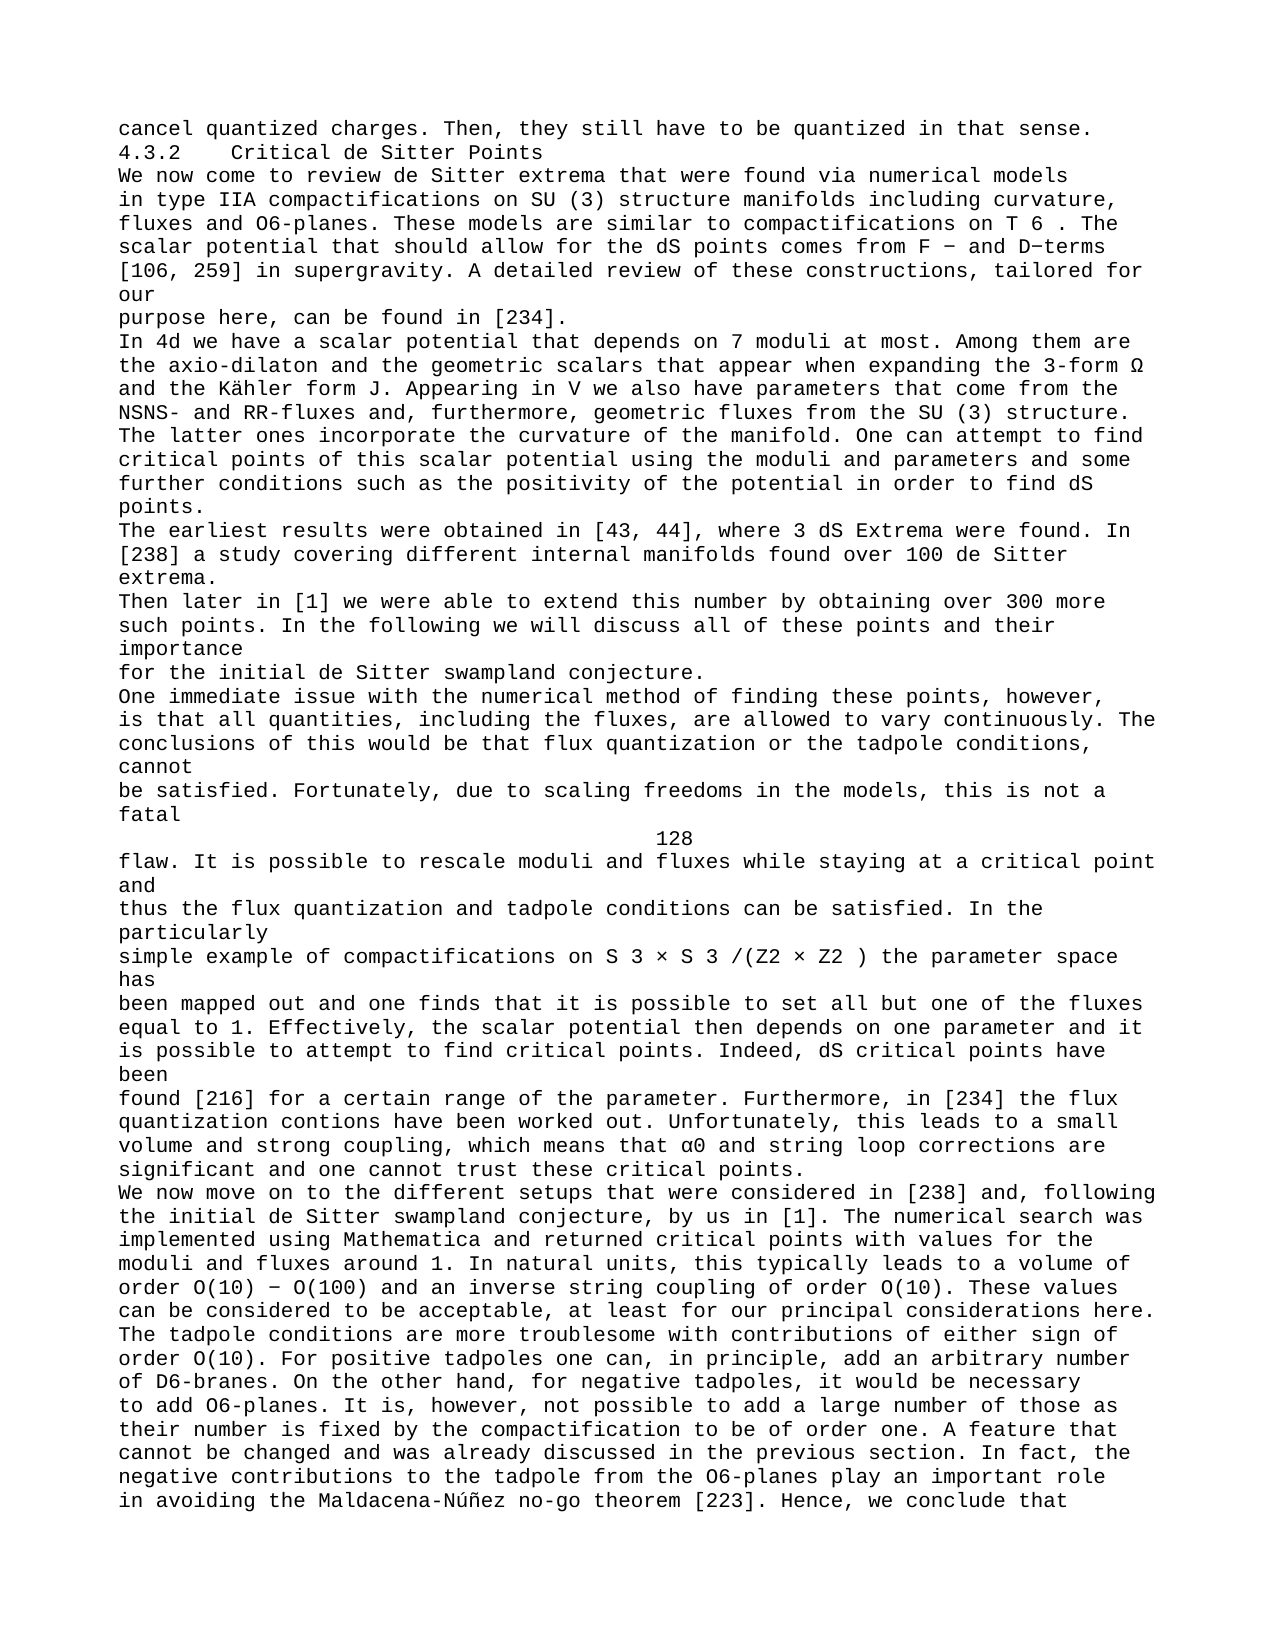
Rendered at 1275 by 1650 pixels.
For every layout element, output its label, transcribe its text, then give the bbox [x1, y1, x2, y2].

text to add O6-planes. It is, however, not possible to add a large number of those as [118, 1395, 1157, 1419]
text critical points of this scalar potential using the moduli and parameters and some [118, 449, 1157, 473]
text is that all quantities, including the fluxes, are allowed to vary continuously. The [118, 709, 1157, 733]
text be satisfied. Fortunately, due to scaling freedoms in the models, this is not a fatal [118, 780, 1157, 827]
text the initial de Sitter swampland conjecture, by us in [1]. The numerical search was [118, 1206, 1157, 1229]
text cannot be changed and was already discussed in the previous section. In fact, the [118, 1442, 1157, 1466]
text for the initial de Sitter swampland conjecture. [118, 662, 1157, 686]
text such points. In the following we will discuss all of these points and their importance [118, 615, 1157, 662]
text volume and strong coupling, which means that α0 and string loop corrections are [118, 1135, 1157, 1158]
text and the Kähler form J. Appearing in V we also have parameters that come from the [118, 378, 1157, 402]
text flaw. It is possible to rescale moduli and fluxes while staying at a critical point and [118, 851, 1157, 898]
text In 4d we have a scalar potential that depends on 7 moduli at most. Among them are [118, 331, 1157, 354]
text is possible to attempt to find critical points. Indeed, dS critical points have been [118, 1040, 1157, 1088]
text equal to 1. Effectively, the scalar potential then depends on one parameter and it [118, 1017, 1157, 1040]
text found [216] for a certain range of the parameter. Furthermore, in [234] the flux [118, 1088, 1157, 1111]
text can be considered to be acceptable, at least for our principal considerations here. [118, 1300, 1157, 1324]
text moduli and fluxes around 1. In natural units, this typically leads to a volume of [118, 1253, 1157, 1277]
text implemented using Mathematica and returned critical points with values for the [118, 1229, 1157, 1253]
text significant and one cannot trust these critical points. [118, 1158, 1157, 1182]
text purpose here, can be found in [234]. [118, 307, 1157, 331]
text Then later in [1] we were able to extend this number by obtaining over 300 more [118, 591, 1157, 615]
text One immediate issue with the numerical method of finding these points, however, [118, 686, 1157, 709]
text The earliest results were obtained in [43, 44], where 3 dS Extrema were found. In [118, 520, 1157, 544]
text thus the flux quantization and tadpole conditions can be satisfied. In the particularly [118, 898, 1157, 946]
text We now come to review de Sitter extrema that were found via numerical models [118, 165, 1157, 189]
text NSNS- and RR-fluxes and, furthermore, geometric fluxes from the SU (3) structure. [118, 402, 1157, 426]
text further conditions such as the positivity of the potential in order to find dS points. [118, 473, 1157, 520]
text The tadpole conditions are more troublesome with contributions of either sign of [118, 1324, 1157, 1348]
text of D6-branes. On the other hand, for negative tadpoles, it would be necessary [118, 1371, 1157, 1395]
text their number is fixed by the compactification to be of order one. A feature that [118, 1419, 1157, 1442]
text We now move on to the different setups that were considered in [238] and, following [118, 1182, 1157, 1206]
text The latter ones incorporate the curvature of the manifold. One can attempt to find [118, 426, 1157, 449]
text scalar potential that should allow for the dS points comes from F − and D−terms [118, 236, 1157, 260]
text simple example of compactifications on S 3 × S 3 /(Z2 × Z2 ) the parameter space has [118, 946, 1157, 993]
text in type IIA compactifications on SU (3) structure manifolds including curvature, [118, 189, 1157, 213]
text been mapped out and one finds that it is possible to set all but one of the fluxes [118, 993, 1157, 1017]
text order O(10). For positive tadpoles one can, in principle, add an arbitrary number [118, 1348, 1157, 1371]
text conclusions of this would be that flux quantization or the tadpole conditions, cannot [118, 733, 1157, 780]
text 128 [118, 827, 1157, 851]
text negative contributions to the tadpole from the O6-planes play an important role [118, 1466, 1157, 1489]
text the axio-dilaton and the geometric scalars that appear when expanding the 3-form Ω [118, 354, 1157, 378]
text in avoiding the Maldacena-Núñez no-go theorem [223]. Hence, we conclude that [118, 1489, 1157, 1513]
text fluxes and O6-planes. These models are similar to compactifications on T 6 . The [118, 213, 1157, 236]
text 4.3.2 Critical de Sitter Points [118, 142, 1157, 165]
text order O(10) − O(100) and an inverse string coupling of order O(10). These values [118, 1277, 1157, 1300]
text [106, 259] in supergravity. A detailed review of these constructions, tailored for our [118, 260, 1157, 307]
text cancel quantized charges. Then, they still have to be quantized in that sense. [118, 118, 1157, 142]
text [238] a study covering different internal manifolds found over 100 de Sitter extrema. [118, 544, 1157, 591]
text quantization contions have been worked out. Unfortunately, this leads to a small [118, 1111, 1157, 1135]
